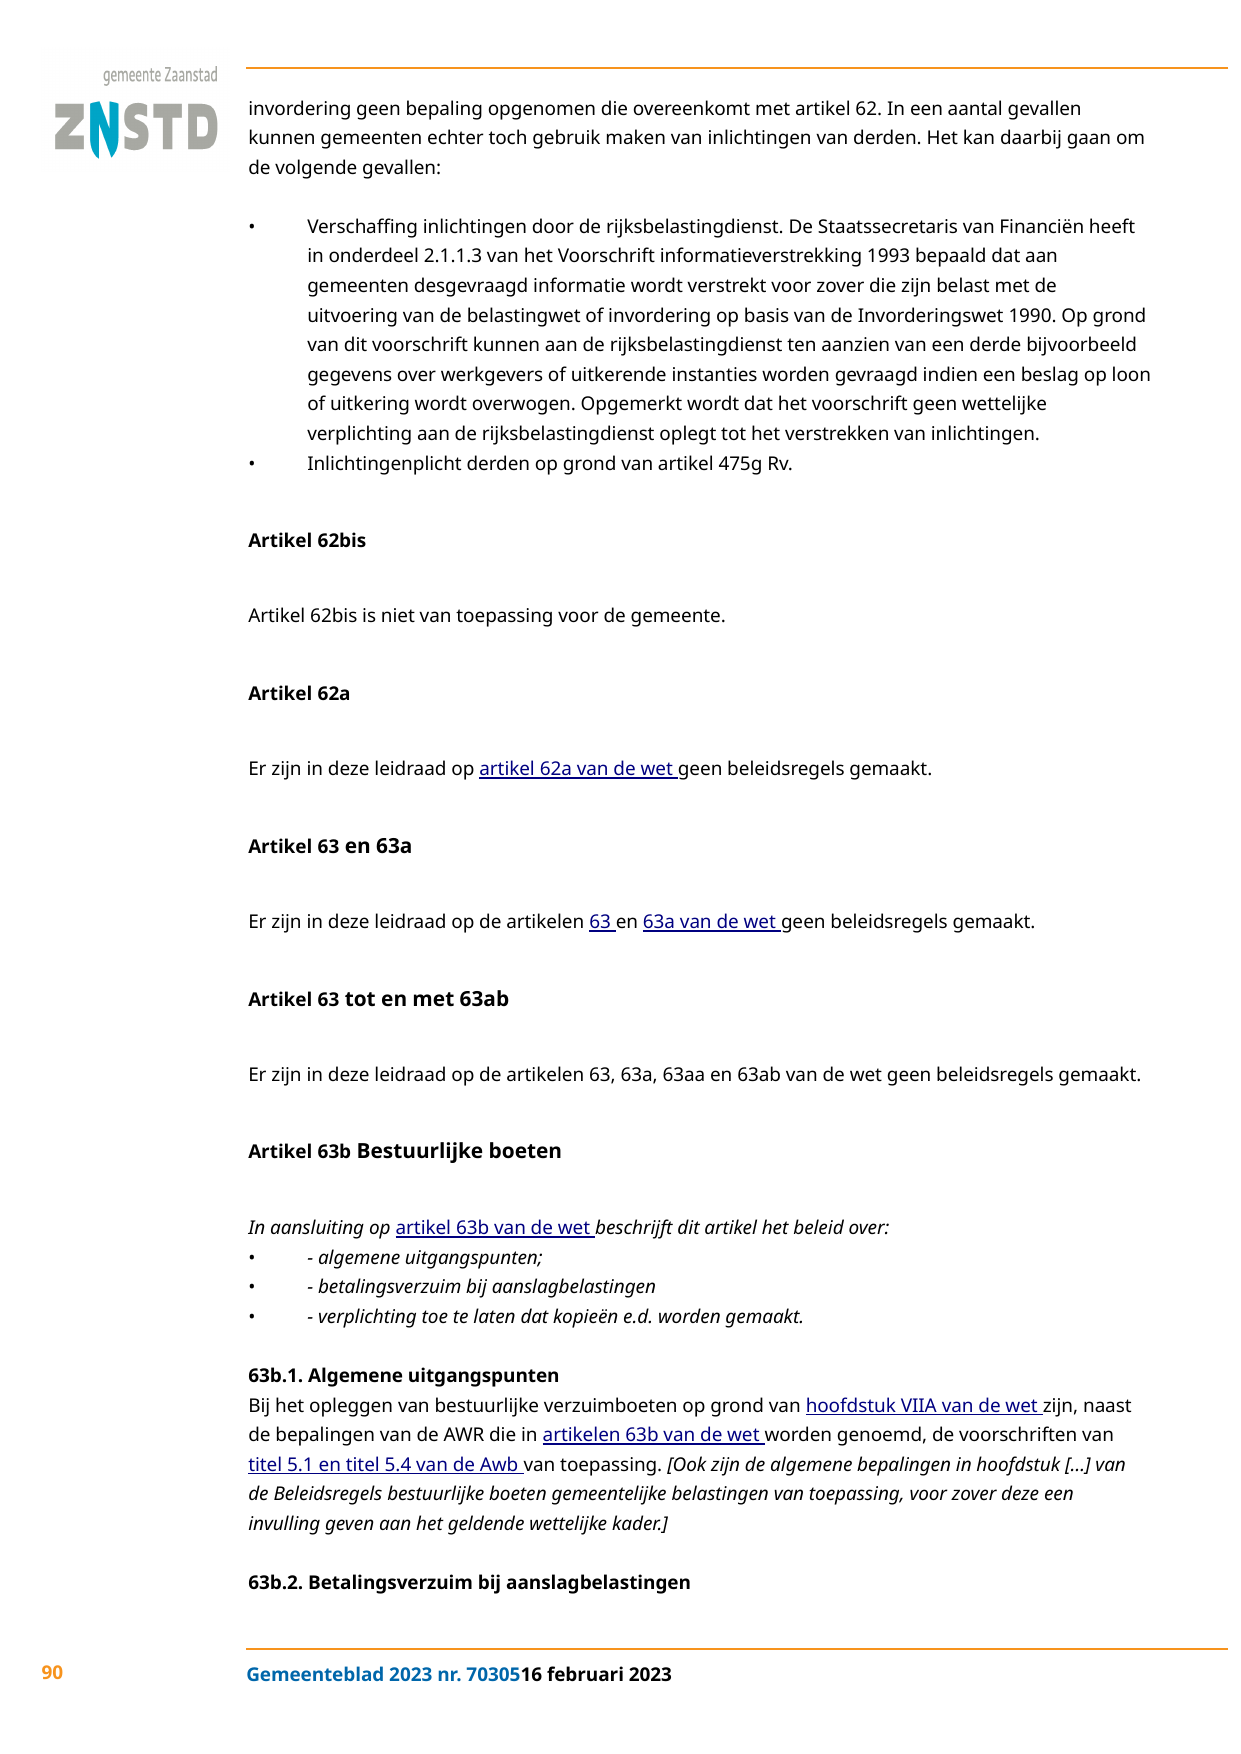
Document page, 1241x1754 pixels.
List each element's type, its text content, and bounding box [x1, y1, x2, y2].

text Bij het opleggen van bestuurlijke verzuimboeten op grond van hoofdstuk VIIA van de wet zijn, naast de bepalingen van de AWR die in artikelen 63b van de wet worden genoemd, de voorschriften van titel 5.1 en titel 5.4 van de Awb van toepassing. [Ook zijn de algemene bepalingen in hoofdstuk […] van de Beleidsregels bestuurlijke boeten gemeentelijke belastingen van toepassing, voor zover deze een invulling geven aan het geldende wettelijke kader.] [248, 1392, 1152, 1536]
text Artikel 62bis [248, 525, 1152, 553]
list - betalingsverzuim bij aanslagbelastingen [248, 1273, 1152, 1299]
list - verplichting toe te laten dat kopieën e.d. worden gemaakt. [248, 1303, 1152, 1329]
text In aansluiting op artikel 63b van de wet beschrijft dit artikel het beleid over: [248, 1214, 1152, 1240]
text Artikel 63 tot en met 63ab [248, 984, 1152, 1012]
text invordering geen bepaling opgenomen die overeenkomt met artikel 62. In een aantal gevallen kunnen gemeenten echter toch gebruik maken van inlichtingen van derden. Het kan daarbij gaan om de volgende gevallen: [248, 95, 1152, 180]
text Artikel 62a [248, 678, 1152, 706]
list Inlichtingenplicht derden op grond van artikel 475g Rv. [248, 450, 1152, 476]
text Er zijn in deze leidraad op de artikelen 63, 63a, 63aa en 63ab van de wet geen beleidsregels gemaakt. [248, 1061, 1152, 1087]
text Artikel 63 en 63a [248, 831, 1152, 859]
text Artikel 62bis is niet van toepassing voor de gemeente. [248, 603, 1152, 628]
list Verschaffing inlichtingen door de rijksbelastingdienst. De Staatssecretaris van Financiën heeft in onderdeel 2.1.1.3 van het Voorschrift informatieverstrekking 1993 bepaald dat aan gemeenten desgevraagd informatie wordt verstrekt voor zover die zijn belast met de uitvoering van de belastingwet of invordering op basis van de Invorderingswet 1990. Op grond van dit voorschrift kunnen aan de rijksbelastingdienst ten aanzien van een derde bijvoorbeeld gegevens over werkgevers of uitkerende instanties worden gevraagd indien een beslag op loon of uitkering wordt overwogen. Opgemerkt wordt dat het voorschrift geen wettelijke verplichting aan de rijksbelastingdienst oplegt tot het verstrekken van inlichtingen. [248, 213, 1152, 446]
text 63b.1. Algemene uitgangspunten [248, 1362, 1152, 1388]
picture [41, 47, 231, 172]
text Er zijn in deze leidraad op artikel 62a van de wet geen beleidsregels gemaakt. [248, 756, 1152, 781]
text 63b.2. Betalingsverzuim bij aanslagbelastingen [248, 1569, 1152, 1595]
text Er zijn in deze leidraad op de artikelen 63 en 63a van de wet geen beleidsregels gemaakt. [248, 908, 1152, 934]
text Artikel 63b Bestuurlijke boeten [248, 1137, 1152, 1165]
list - algemene uitgangspunten; [248, 1244, 1152, 1270]
